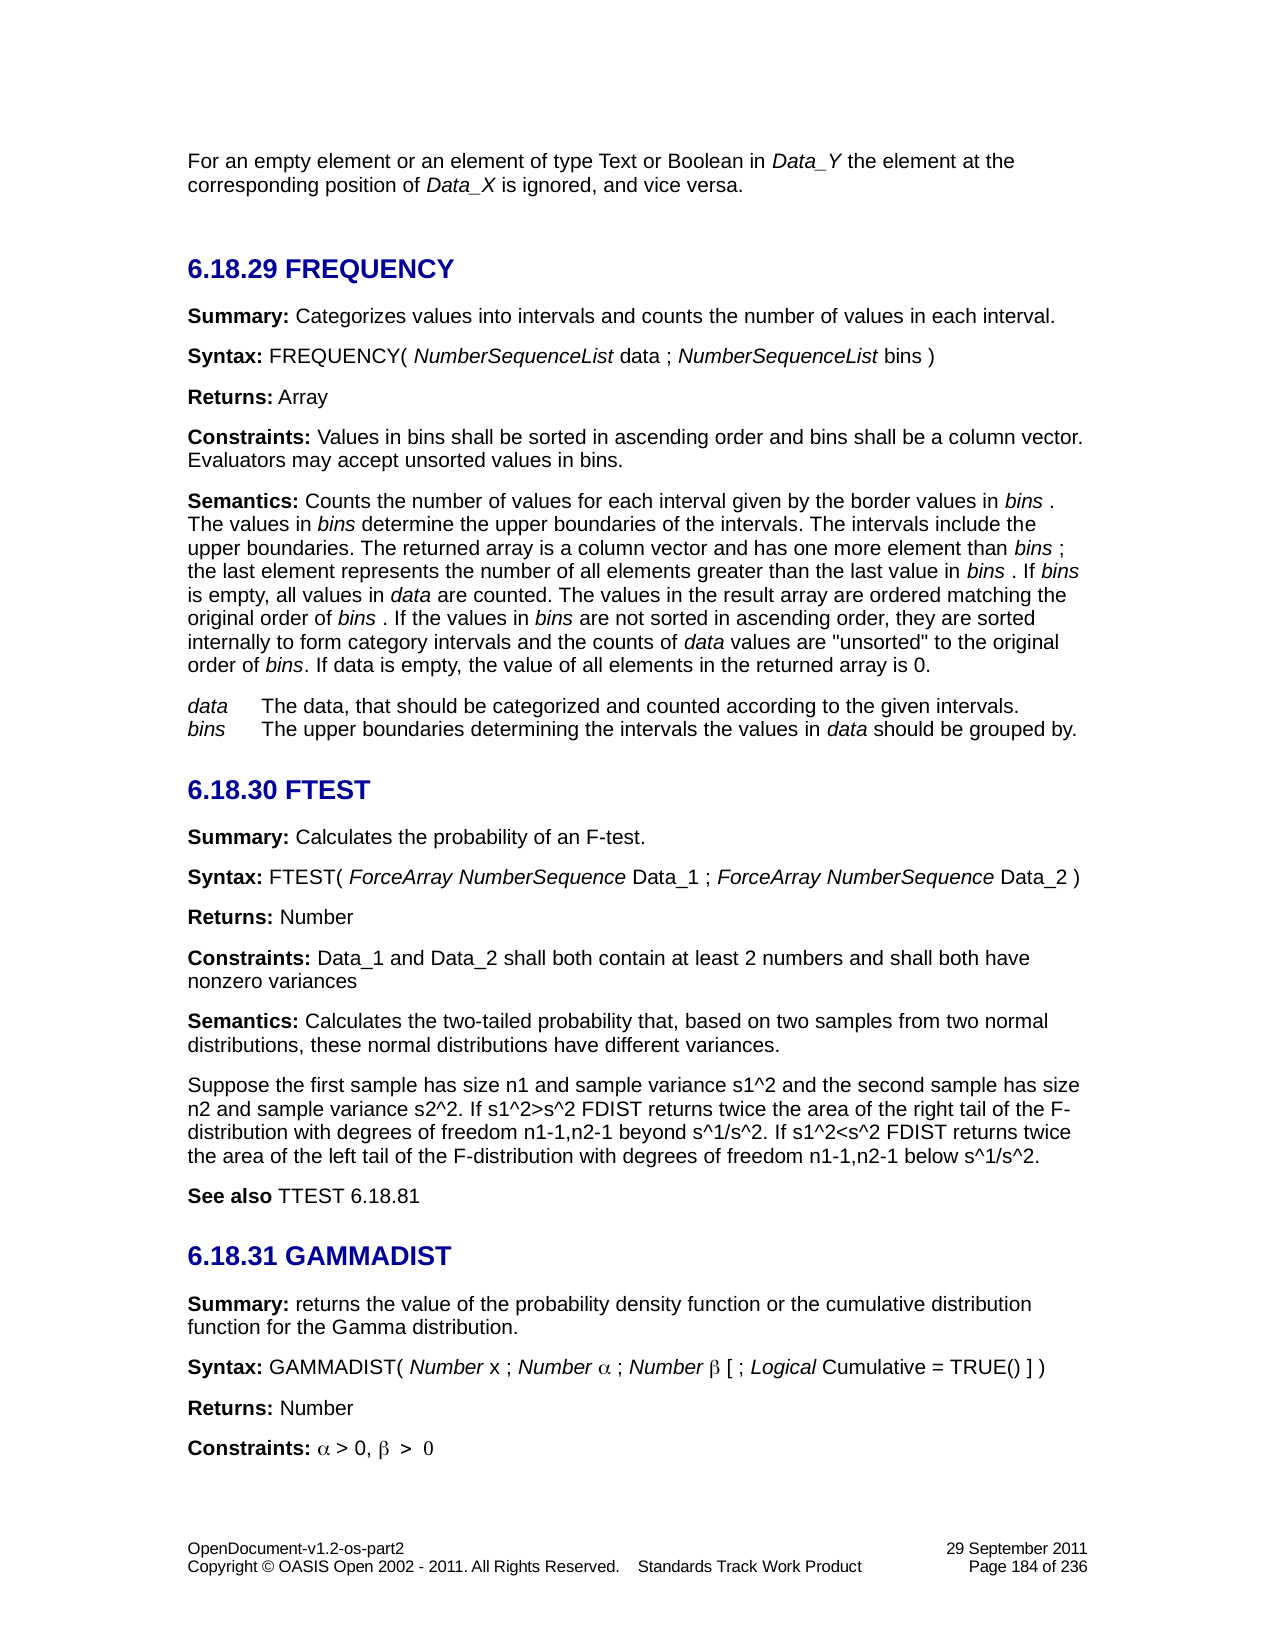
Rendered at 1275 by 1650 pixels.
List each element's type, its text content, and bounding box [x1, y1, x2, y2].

text Returns: Array [187, 385, 1088, 409]
text See also TTEST 6.18.81 [187, 1184, 1088, 1208]
text For an empty element or an element of type Text or Boolean in Data_Y the element at the corresponding position of Data_X is ignored, and vice versa. [187, 150, 1088, 221]
text Syntax: FREQUENCY( NumberSequenceList data ; NumberSequenceList bins ) [187, 345, 1088, 368]
text Semantics: Counts the number of values for each interval given by the border values in bins . The values in bins determine the upper boundaries of the intervals. The intervals include the upper boundaries. The returned array is a column vector and has one more element than bins ; the last element represents the number of all elements greater than the last value in bins . If bins is empty, all values in data are counted. The values in the result array are ordered matching the original order of bins . If the values in bins are not sorted in ascending order, they are sorted internally to form category intervals and the counts of data values are "unsorted" to the original order of bins. If data is empty, the value of all elements in the returned array is 0. [187, 489, 1088, 677]
text Returns: Number [187, 1396, 1088, 1419]
text Constraints: a > 0,  > 0 [187, 1436, 1088, 1460]
text Summary: Calculates the probability of an F-test. [187, 825, 1088, 849]
subtitle FREQUENCY [187, 254, 1088, 284]
subtitle GAMMADIST [187, 1241, 1088, 1271]
text Syntax: GAMMADIST( Number x ; Number a ; Number  [ ; Logical Cumulative = TRUE() ] ) [187, 1356, 1088, 1379]
text Constraints: Data_1 and Data_2 shall both contain at least 2 numbers and shall both have nonzero variances [187, 946, 1088, 993]
subtitle FTEST [187, 774, 1088, 804]
text Suppose the first sample has size n1 and sample variance s1^2 and the second sample has size n2 and sample variance s2^2. If s1^2>s^2 FDIST returns twice the area of the right tail of the F-distribution with degrees of freedom n1-1,n2-1 beyond s^1/s^2. If s1^2<s^2 FDIST returns twice the area of the left tail of the F-distribution with degrees of freedom n1-1,n2-1 below s^1/s^2. [187, 1073, 1088, 1168]
text data The data, that should be categorized and counted according to the given intervals. bins The upper boundaries determining the intervals the values in data should be grouped by. [187, 694, 1088, 741]
text Returns: Number [187, 906, 1088, 929]
text Summary: Categorizes values into intervals and counts the number of values in each interval. [187, 305, 1088, 328]
text Constraints: Values in bins shall be sorted in ascending order and bins shall be a column vector. Evaluators may accept unsorted values in bins. [187, 425, 1088, 472]
text Semantics: Calculates the two-tailed probability that, based on two samples from two normal distributions, these normal distributions have different variances. [187, 1010, 1088, 1057]
text Syntax: FTEST( ForceArray NumberSequence Data_1 ; ForceArray NumberSequence Data_2 ) [187, 866, 1088, 889]
text Summary: returns the value of the probability density function or the cumulative distribution function for the Gamma distribution. [187, 1292, 1088, 1339]
